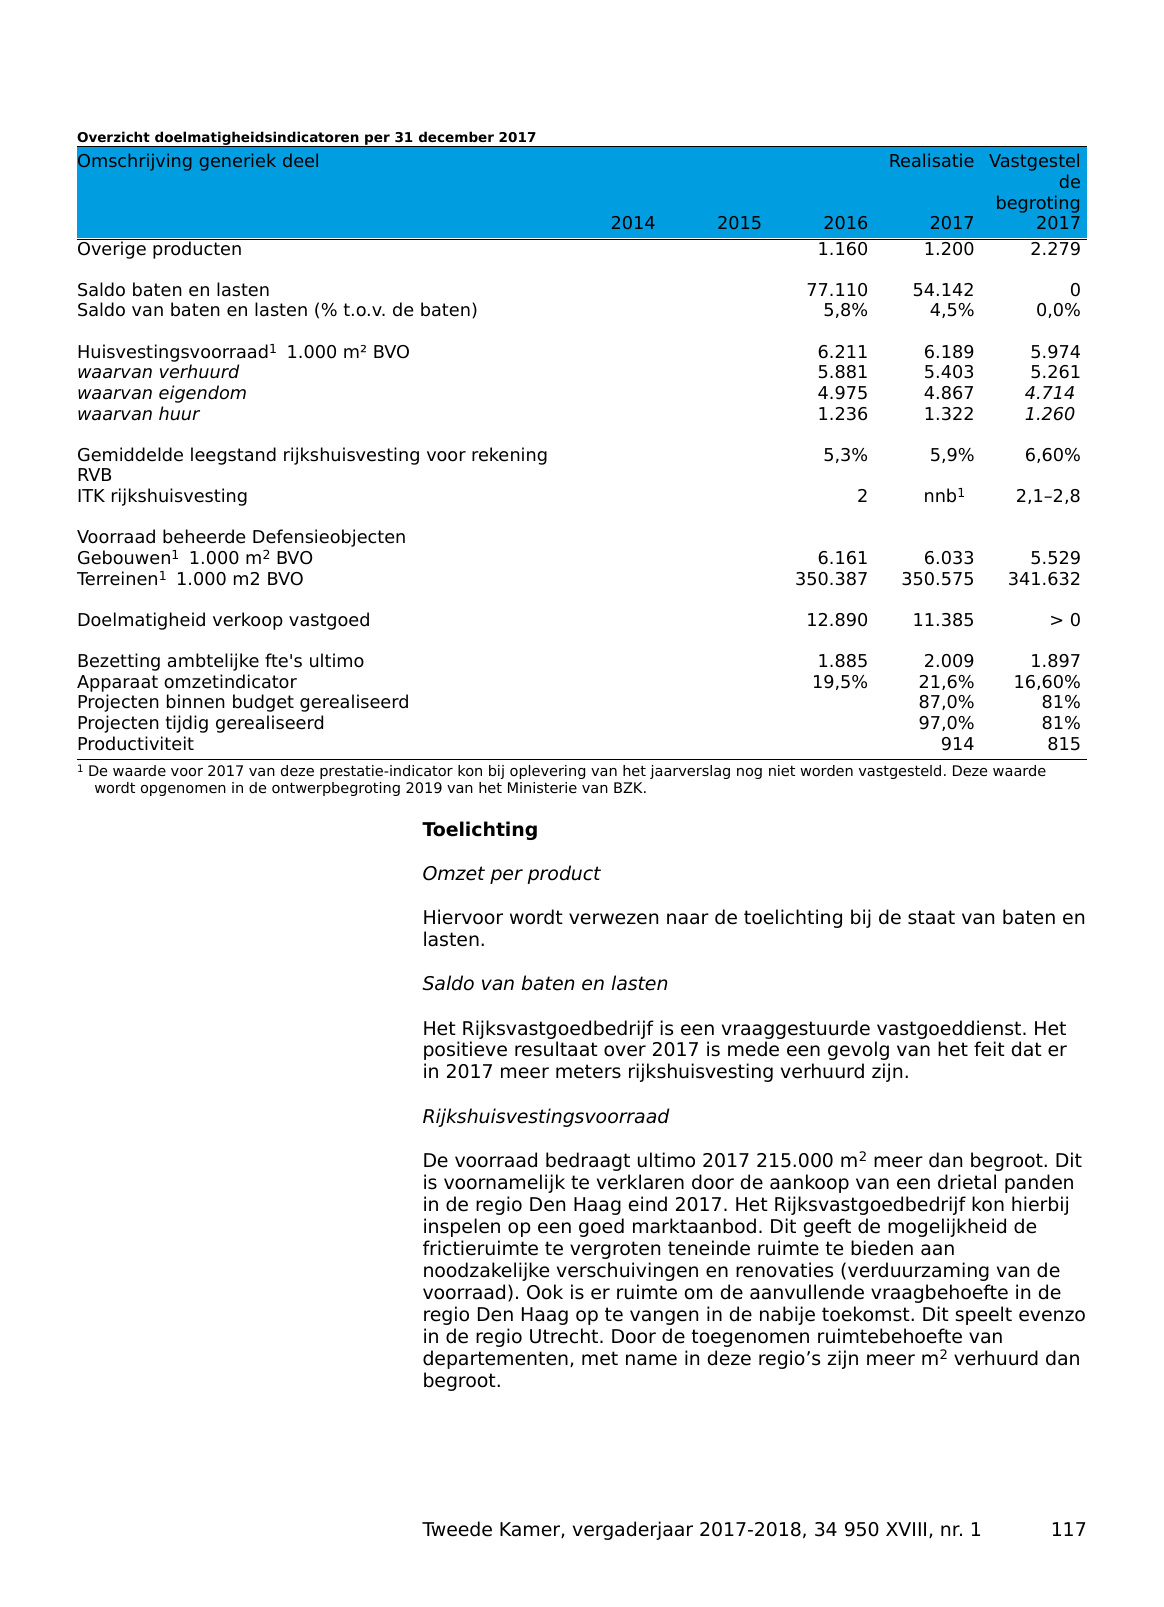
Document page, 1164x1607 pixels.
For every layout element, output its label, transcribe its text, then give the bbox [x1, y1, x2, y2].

table_cell [555, 321, 661, 342]
table_cell 2016 [768, 213, 874, 238]
table_cell 0,0% [980, 300, 1087, 321]
table_cell [555, 548, 661, 568]
table_cell 1.236 [768, 404, 874, 424]
table_cell [661, 672, 768, 692]
table_cell [768, 527, 874, 548]
table_cell [874, 527, 980, 548]
table_cell [874, 507, 980, 527]
table_cell [77, 259, 555, 280]
table_cell [555, 630, 661, 651]
table_cell [768, 259, 874, 280]
table_cell 6.033 [874, 548, 980, 568]
table_cell [661, 527, 768, 548]
table_cell [661, 259, 768, 280]
table_cell [555, 589, 661, 610]
table_cell [768, 424, 874, 445]
table_cell 1.160 [768, 240, 874, 259]
table_cell 6.161 [768, 548, 874, 568]
table_cell 6,60% [980, 445, 1087, 486]
table_cell 5.974 [980, 342, 1087, 362]
table_cell [661, 486, 768, 507]
table_cell [555, 404, 661, 424]
table_cell [555, 734, 661, 759]
table_cell Productiviteit [77, 734, 555, 759]
table_cell 5.881 [768, 362, 874, 383]
table_cell 81% [980, 692, 1087, 713]
table_cell [555, 692, 661, 713]
table_cell [555, 507, 661, 527]
table_cell 350.387 [768, 569, 874, 589]
table_cell [768, 692, 874, 713]
table_cell [77, 321, 555, 342]
table_cell Gemiddelde leegstand rijkshuisvesting voor rekening RVB [77, 445, 555, 486]
table_cell Realisatie [555, 147, 980, 213]
table_cell [555, 280, 661, 300]
table_cell [661, 734, 768, 759]
table_cell 12.890 [768, 610, 874, 630]
table_cell [980, 527, 1087, 548]
table_cell 21,6% [874, 672, 980, 692]
table_cell 2 [768, 486, 874, 507]
table_cell 97,0% [874, 713, 980, 733]
table_cell 6.189 [874, 342, 980, 362]
table_cell waarvan verhuurd [77, 362, 555, 383]
text De voorraad bedraagt ultimo 2017 215.000 m2 meer dan begroot. Dit is voornamelijk te verklaren door de aankoop van een drietal panden in de regio Den Haag eind 2017. Het Rijksvastgoedbedrijf kon hierbij inspelen op een goed marktaanbod. Dit geeft de mogelijkheid de frictieruimte te vergroten teneinde ruimte te bieden aan noodzakelijke verschuivingen en renovaties (verduurzaming van de voorraad). Ook is er ruimte om de aanvullende vraagbehoefte in de regio Den Haag op te vangen in de nabije toekomst. Dit speelt evenzo in de regio Utrecht. Door de toegenomen ruimtebehoefte van departementen, met name in deze regio’s zijn meer m2 verhuurd dan begroot. [422, 1150, 1087, 1391]
table_cell [661, 362, 768, 383]
table_cell [555, 259, 661, 280]
table_cell [980, 321, 1087, 342]
table_cell [661, 342, 768, 362]
table_cell [980, 630, 1087, 651]
table_cell 350.575 [874, 569, 980, 589]
table_cell [555, 362, 661, 383]
table_cell [874, 424, 980, 445]
table_cell 1.897 [980, 651, 1087, 672]
table_cell [661, 548, 768, 568]
table_cell [768, 507, 874, 527]
table_cell [874, 630, 980, 651]
table_cell Huisvestingsvoorraad1 1.000 m² BVO [77, 342, 555, 362]
table_cell [555, 424, 661, 445]
table_cell [661, 424, 768, 445]
table_cell [874, 589, 980, 610]
table_cell 4.867 [874, 383, 980, 403]
table_cell [661, 569, 768, 589]
table_cell [555, 445, 661, 486]
table_cell [768, 321, 874, 342]
table_cell [661, 321, 768, 342]
table_cell 5,9% [874, 445, 980, 486]
table_cell [555, 486, 661, 507]
table_cell [768, 630, 874, 651]
table_cell [980, 589, 1087, 610]
table_cell [77, 213, 555, 238]
table_cell 2,1–2,8 [980, 486, 1087, 507]
table_cell 2017 [874, 213, 980, 238]
table_cell 4,5% [874, 300, 980, 321]
table_cell 4.714 [980, 383, 1087, 403]
text Het Rijksvastgoedbedrijf is een vraaggestuurde vastgoeddienst. Het positieve resultaat over 2017 is mede een gevolg van het feit dat er in 2017 meer meters rijkshuisvesting verhuurd zijn. [422, 1017, 1087, 1083]
table_cell [555, 240, 661, 259]
table_cell [661, 280, 768, 300]
table_cell 0 [980, 280, 1087, 300]
table_cell [555, 651, 661, 672]
subtitle Toelichting [422, 819, 1087, 841]
text Hiervoor wordt verwezen naar de toelichting bij de staat van baten en lasten. [422, 907, 1087, 951]
table_cell Terreinen1 1.000 m2 BVO [77, 569, 555, 589]
table_cell [661, 610, 768, 630]
table_cell Vastgestelde begroting [980, 147, 1087, 213]
table_cell 914 [874, 734, 980, 759]
table_cell 1 De waarde voor 2017 van deze prestatie-indicator kon bij oplevering van het jaarverslag nog niet worden vastgesteld. Deze waarde wordt opgenomen in de ontwerpbegroting 2019 van het Ministerie van BZK. [77, 760, 1087, 797]
table_cell Gebouwen1 1.000 m2 BVO [77, 548, 555, 568]
subtitle Rijkshuisvestingsvoorraad [422, 1106, 1087, 1127]
table_cell 5,3% [768, 445, 874, 486]
table_cell nnb1 [874, 486, 980, 507]
table_cell 2017 [980, 213, 1087, 238]
table_cell 5.403 [874, 362, 980, 383]
table_cell 5,8% [768, 300, 874, 321]
table_cell [555, 672, 661, 692]
table_cell 4.975 [768, 383, 874, 403]
table_cell 11.385 [874, 610, 980, 630]
table_cell 815 [980, 734, 1087, 759]
table_cell > 0 [980, 610, 1087, 630]
table_cell [555, 713, 661, 733]
table_cell [661, 300, 768, 321]
table_cell [555, 342, 661, 362]
table_cell 77.110 [768, 280, 874, 300]
table_cell [661, 589, 768, 610]
table_cell 1.200 [874, 240, 980, 259]
table_cell [980, 507, 1087, 527]
table_cell 5.261 [980, 362, 1087, 383]
table_cell [555, 610, 661, 630]
table_cell waarvan huur [77, 404, 555, 424]
table_cell ITK rijkshuisvesting [77, 486, 555, 507]
table_cell [661, 383, 768, 403]
table_cell [555, 527, 661, 548]
table_cell Bezetting ambtelijke fte's ultimo [77, 651, 555, 672]
table_cell [77, 424, 555, 445]
table_cell Overige producten [77, 240, 555, 259]
table_cell [768, 734, 874, 759]
table_cell Projecten binnen budget gerealiseerd [77, 692, 555, 713]
table_cell [661, 630, 768, 651]
table_cell [661, 240, 768, 259]
table_cell Apparaat omzetindicator [77, 672, 555, 692]
table_cell Saldo van baten en lasten (% t.o.v. de baten) [77, 300, 555, 321]
table_cell [555, 300, 661, 321]
table_cell [661, 651, 768, 672]
table_cell [768, 589, 874, 610]
subtitle Omzet per product [422, 863, 1087, 885]
table_cell [874, 321, 980, 342]
table_cell [661, 713, 768, 733]
table_cell [77, 507, 555, 527]
table_cell Projecten tijdig gerealiseerd [77, 713, 555, 733]
table_header Overzicht doelmatigheidsindicatoren per 31 december 2017 [77, 130, 1087, 146]
table_cell 54.142 [874, 280, 980, 300]
table_cell 6.211 [768, 342, 874, 362]
table_cell [77, 589, 555, 610]
table_cell [661, 507, 768, 527]
table_cell waarvan eigendom [77, 383, 555, 403]
subtitle Saldo van baten en lasten [422, 973, 1087, 995]
table_cell Doelmatigheid verkoop vastgoed [77, 610, 555, 630]
table_cell [77, 630, 555, 651]
table_cell [874, 259, 980, 280]
table_cell [661, 404, 768, 424]
table_cell 2.279 [980, 240, 1087, 259]
table_cell Omschrijving generiek deel [77, 147, 555, 213]
table_cell 2.009 [874, 651, 980, 672]
table_cell 1.322 [874, 404, 980, 424]
table_cell 81% [980, 713, 1087, 733]
table_cell 1.885 [768, 651, 874, 672]
table_cell 341.632 [980, 569, 1087, 589]
table_cell [980, 424, 1087, 445]
table_cell Saldo baten en lasten [77, 280, 555, 300]
table_cell 5.529 [980, 548, 1087, 568]
table_cell 19,5% [768, 672, 874, 692]
table_cell [768, 713, 874, 733]
table_cell [661, 692, 768, 713]
table_cell 2014 [555, 213, 661, 238]
table_cell 16,60% [980, 672, 1087, 692]
table_cell Voorraad beheerde Defensieobjecten [77, 527, 555, 548]
table_cell [661, 445, 768, 486]
table_cell 87,0% [874, 692, 980, 713]
table_cell 1.260 [980, 404, 1087, 424]
table_cell [980, 259, 1087, 280]
table_cell [555, 569, 661, 589]
table_cell [555, 383, 661, 403]
table_cell 2015 [661, 213, 768, 238]
